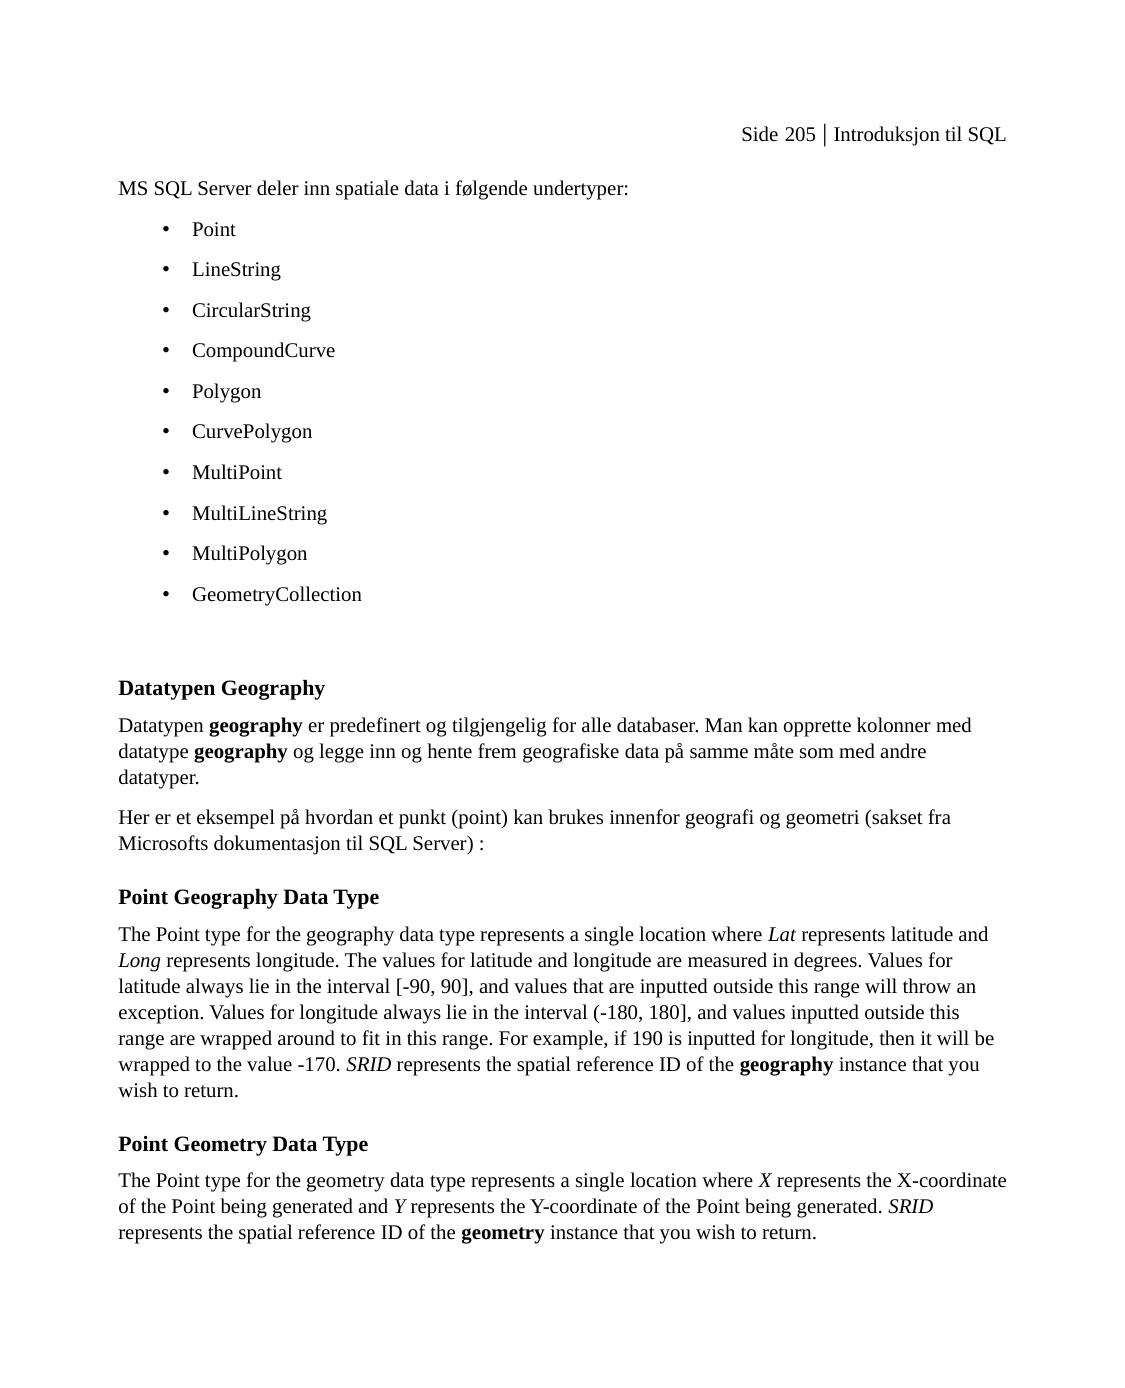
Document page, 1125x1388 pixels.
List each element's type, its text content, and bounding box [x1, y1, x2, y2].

list MultiPoint [162, 460, 1007, 484]
text Datatypen geography er predefinert og tilgjengelig for alle databaser. Man kan opprette kolonner med datatype geography og legge inn og hente frem geografiske data på samme måte som med andre datatyper. [118, 713, 1007, 789]
text Her er et eksempel på hvordan et punkt (point) kan brukes innenfor geografi og geometri (sakset fra Microsofts dokumentasjon til SQL Server) : [118, 805, 1007, 855]
subtitle Datatypen Geography [118, 675, 1007, 700]
list MultiLineString [162, 501, 1007, 524]
list Point [162, 217, 1007, 241]
list LineString [162, 257, 1007, 281]
list CircularString [162, 298, 1007, 322]
list Polygon [162, 379, 1007, 403]
list CurvePolygon [162, 419, 1007, 443]
text The Point type for the geography data type represents a single location where Lat represents latitude and Long represents longitude. The values for latitude and longitude are measured in degrees. Values for latitude always lie in the interval [-90, 90], and values that are inputted outside this range will throw an exception. Values for longitude always lie in the interval (-180, 180], and values inputted outside this range are wrapped around to fit in this range. For example, if 190 is inputted for longitude, then it will be wrapped to the value -170. SRID represents the spatial reference ID of the geography instance that you wish to return. [118, 922, 1007, 1102]
text The Point type for the geometry data type represents a single location where X represents the X-coordinate of the Point being generated and Y represents the Y-coordinate of the Point being generated. SRID represents the spatial reference ID of the geometry instance that you wish to return. [118, 1168, 1007, 1244]
list GeometryCollection [162, 582, 1007, 606]
subtitle Point Geography Data Type [118, 884, 1007, 909]
list CompoundCurve [162, 338, 1007, 362]
list MultiPolygon [162, 541, 1007, 565]
subtitle Point Geometry Data Type [118, 1131, 1007, 1156]
text MS SQL Server deler inn spatiale data i følgende undertyper: [118, 176, 1007, 200]
